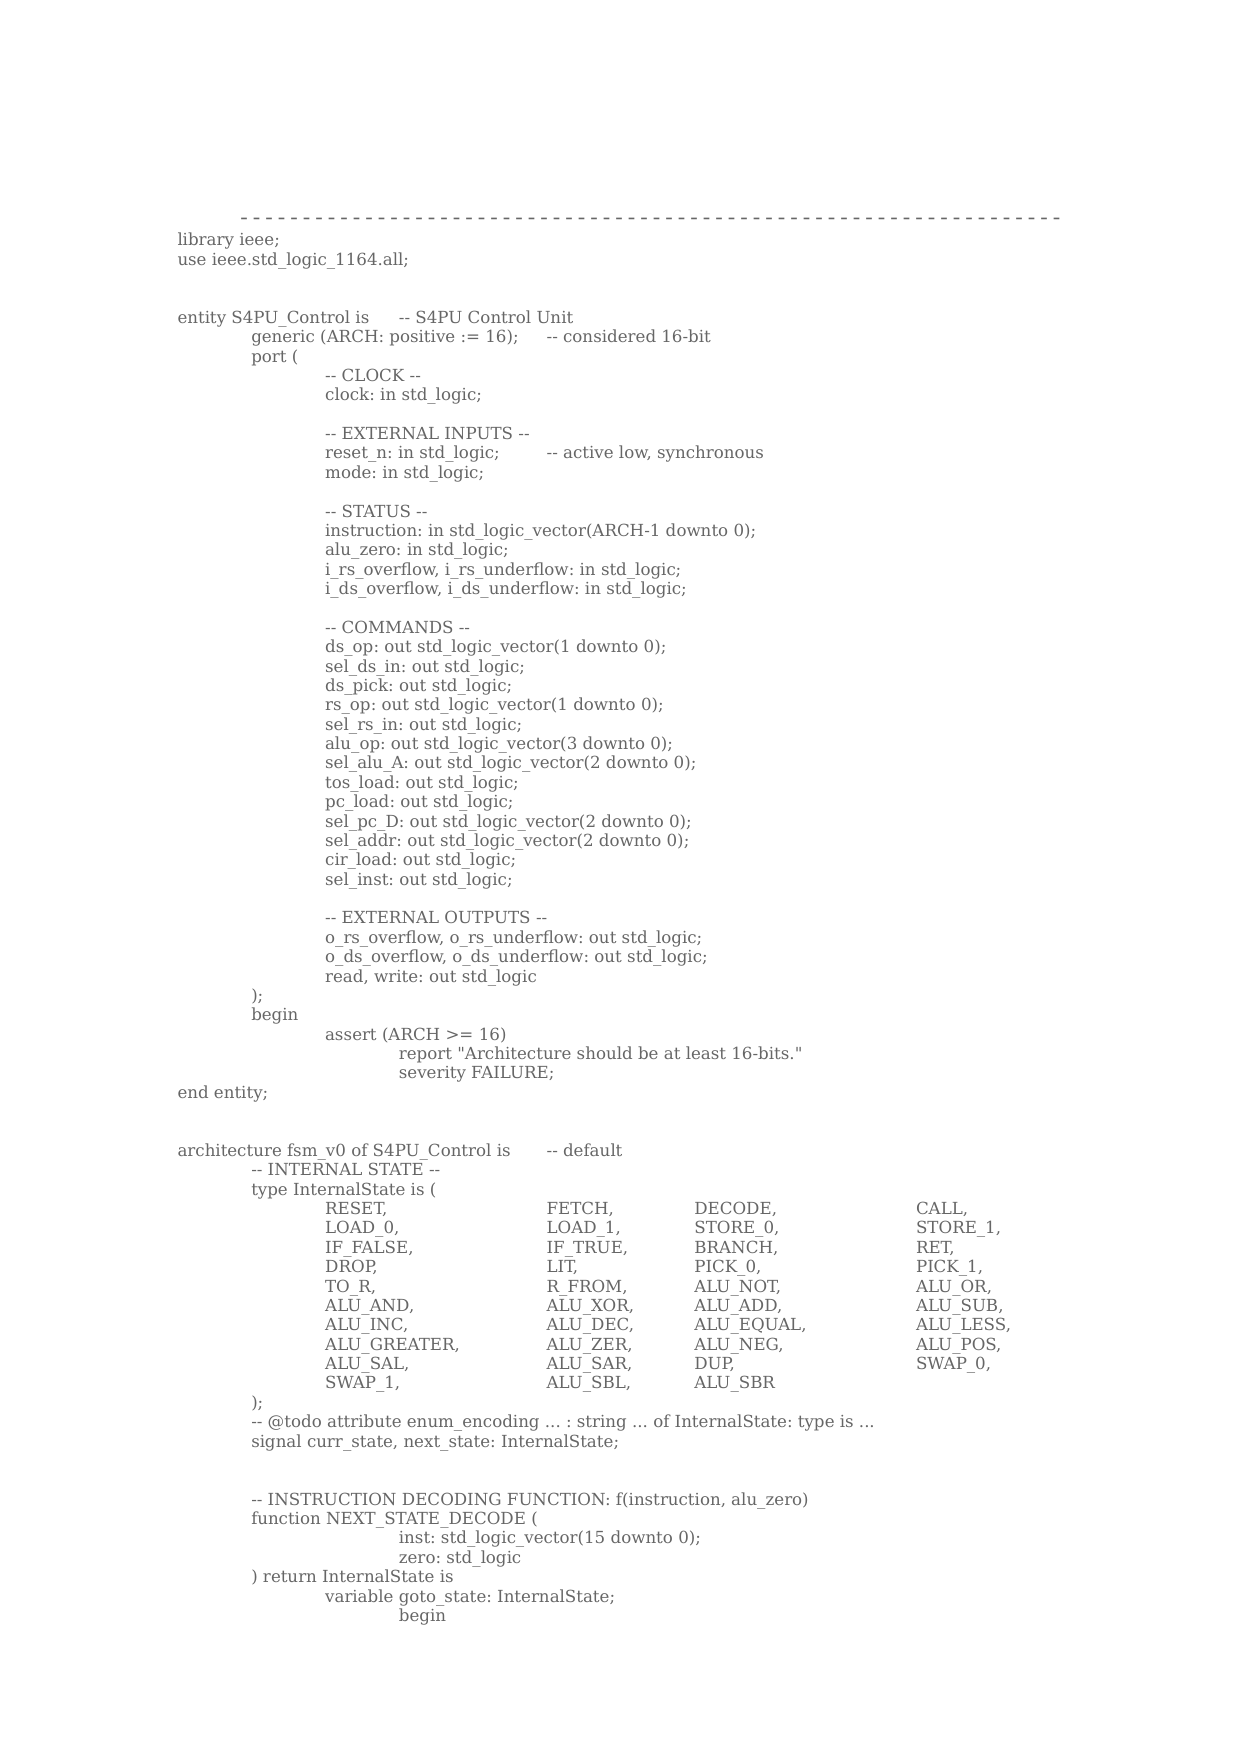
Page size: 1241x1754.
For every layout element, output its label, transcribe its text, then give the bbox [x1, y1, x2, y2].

text IF_FALSE, IF_TRUE, BRANCH, RET, [177, 1238, 1123, 1257]
text ); [177, 1393, 1123, 1412]
text end entity; [177, 1083, 1123, 1102]
text alu_op: out std_logic_vector(3 downto 0); [177, 734, 1123, 753]
text -- INSTRUCTION DECODING FUNCTION: f(instruction, alu_zero) [177, 1490, 1123, 1509]
text i_rs_overflow, i_rs_underflow: in std_logic; [177, 560, 1123, 579]
text library ieee; [177, 230, 1123, 250]
text function NEXT_STATE_DECODE ( [177, 1509, 1123, 1528]
text read, write: out std_logic [177, 967, 1123, 986]
text sel_alu_A: out std_logic_vector(2 downto 0); [177, 753, 1123, 773]
text tos_load: out std_logic; [177, 773, 1123, 792]
text mode: in std_logic; [177, 463, 1123, 482]
text architecture fsm_v0 of S4PU_Control is -- default [177, 1141, 1123, 1160]
text -- EXTERNAL INPUTS -- [177, 424, 1123, 443]
text inst: std_logic_vector(15 downto 0); [177, 1528, 1123, 1548]
text pc_load: out std_logic; [177, 792, 1123, 812]
text cir_load: out std_logic; [177, 850, 1123, 870]
text alu_zero: in std_logic; [177, 540, 1123, 560]
text ALU_INC, ALU_DEC, ALU_EQUAL, ALU_LESS, [177, 1315, 1123, 1335]
text LOAD_0, LOAD_1, STORE_0, STORE_1, [177, 1218, 1123, 1238]
text generic (ARCH: positive := 16); -- considered 16-bit [177, 327, 1123, 347]
text SWAP_1, ALU_SBL, ALU_SBR [177, 1373, 1123, 1393]
text variable goto_state: InternalState; [177, 1587, 1123, 1606]
text DROP, LIT, PICK_0, PICK_1, [177, 1257, 1123, 1277]
text use ieee.std_logic_1164.all; [177, 250, 1123, 269]
text assert (ARCH >= 16) [177, 1025, 1123, 1044]
text o_rs_overflow, o_rs_underflow: out std_logic; [177, 928, 1123, 947]
text zero: std_logic [177, 1548, 1123, 1567]
text o_ds_overflow, o_ds_underflow: out std_logic; [177, 947, 1123, 967]
text -- CLOCK -- [177, 366, 1123, 385]
text ); [177, 986, 1123, 1005]
text clock: in std_logic; [177, 385, 1123, 405]
text begin [177, 1005, 1123, 1025]
text -- @todo attribute enum_encoding ... : string ... of InternalState: type is ... [177, 1412, 1123, 1432]
text ALU_AND, ALU_XOR, ALU_ADD, ALU_SUB, [177, 1296, 1123, 1315]
text ALU_GREATER, ALU_ZER, ALU_NEG, ALU_POS, [177, 1335, 1123, 1354]
text ds_pick: out std_logic; [177, 676, 1123, 695]
text instruction: in std_logic_vector(ARCH-1 downto 0); [177, 521, 1123, 540]
text sel_ds_in: out std_logic; [177, 657, 1123, 676]
text sel_pc_D: out std_logic_vector(2 downto 0); [177, 812, 1123, 831]
text sel_inst: out std_logic; [177, 870, 1123, 889]
text signal curr_state, next_state: InternalState; [177, 1432, 1123, 1451]
text sel_addr: out std_logic_vector(2 downto 0); [177, 831, 1123, 850]
text ds_op: out std_logic_vector(1 downto 0); [177, 637, 1123, 657]
text report "Architecture should be at least 16-bits." [177, 1044, 1123, 1063]
text type InternalState is ( [177, 1180, 1123, 1199]
text RESET, FETCH, DECODE, CALL, [177, 1199, 1123, 1218]
text entity S4PU_Control is -- S4PU Control Unit [177, 308, 1123, 327]
text i_ds_overflow, i_ds_underflow: in std_logic; [177, 579, 1123, 598]
text rs_op: out std_logic_vector(1 downto 0); [177, 695, 1123, 715]
text severity FAILURE; [177, 1063, 1123, 1083]
text TO_R, R_FROM, ALU_NOT, ALU_OR, [177, 1277, 1123, 1296]
text sel_rs_in: out std_logic; [177, 715, 1123, 734]
text -- EXTERNAL OUTPUTS -- [177, 908, 1123, 928]
text reset_n: in std_logic; -- active low, synchronous [177, 443, 1123, 463]
text port ( [177, 347, 1123, 366]
text ALU_SAL, ALU_SAR, DUP, SWAP_0, [177, 1354, 1123, 1373]
text -- COMMANDS -- [177, 618, 1123, 637]
text begin [177, 1606, 1123, 1625]
text ------------------------------------------------------------------ [177, 207, 1123, 230]
text -- INTERNAL STATE -- [177, 1160, 1123, 1180]
text ) return InternalState is [177, 1567, 1123, 1587]
text -- STATUS -- [177, 502, 1123, 521]
